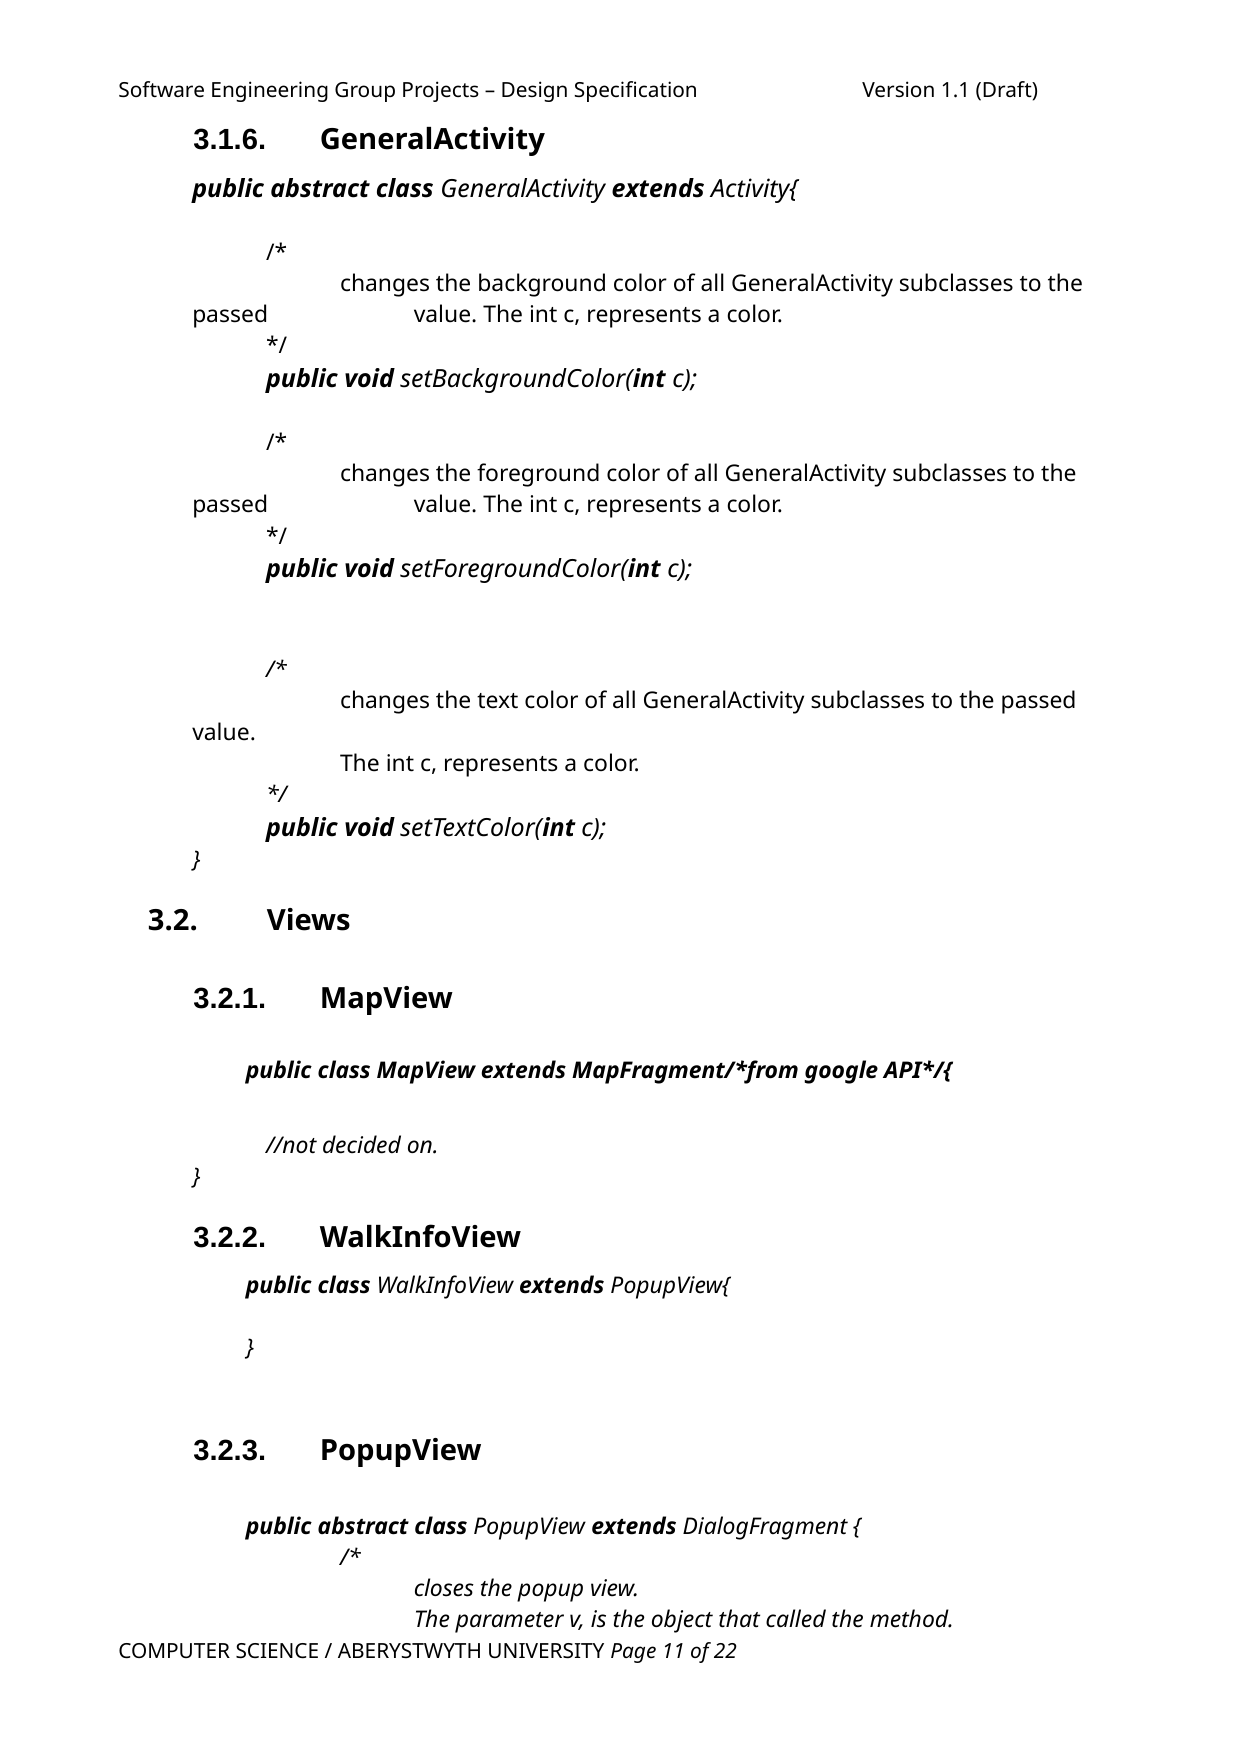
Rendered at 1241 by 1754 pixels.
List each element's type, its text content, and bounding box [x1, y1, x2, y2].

text The parameter v, is the object that called the method. [118, 1603, 1122, 1635]
text changes the foreground color of all GeneralActivity subclasses to the passed value. The int c, represents a color. [192, 457, 1122, 520]
subtitle GeneralActivity [193, 118, 1122, 158]
text } [192, 843, 1122, 875]
list } [193, 1331, 1122, 1362]
list public abstract class PopupView extends DialogFragment { [193, 1510, 1122, 1541]
text } [118, 1160, 1122, 1192]
text closes the popup view. [118, 1572, 1122, 1603]
text /* [192, 650, 1122, 684]
subtitle public class MapView extends MapFragment/*from google API*/{ [193, 1054, 1122, 1085]
text /* [192, 236, 1122, 267]
text */ [192, 329, 1122, 361]
text public void setBackgroundColor(int c); [192, 361, 1122, 395]
text public void setForegroundColor(int c); [192, 551, 1122, 585]
subtitle MapView [193, 977, 1122, 1017]
text /* [192, 426, 1122, 457]
text public void setTextColor(int c); [192, 809, 1122, 843]
text public abstract class GeneralActivity extends Activity{ [192, 170, 1122, 204]
text changes the background color of all GeneralActivity subclasses to the passed value. The int c, represents a color. [192, 267, 1122, 329]
subtitle Views [148, 900, 1122, 939]
subtitle WalkInfoView [193, 1217, 1122, 1256]
text //not decided on. [118, 1129, 1122, 1160]
text /* [118, 1541, 1122, 1572]
list public class WalkInfoView extends PopupView{ [193, 1269, 1122, 1300]
text */ [192, 520, 1122, 551]
text */ [192, 778, 1122, 809]
text The int c, represents a color. [192, 747, 1122, 778]
subtitle PopupView [193, 1429, 1122, 1468]
text changes the text color of all GeneralActivity subclasses to the passed value. [192, 684, 1122, 747]
